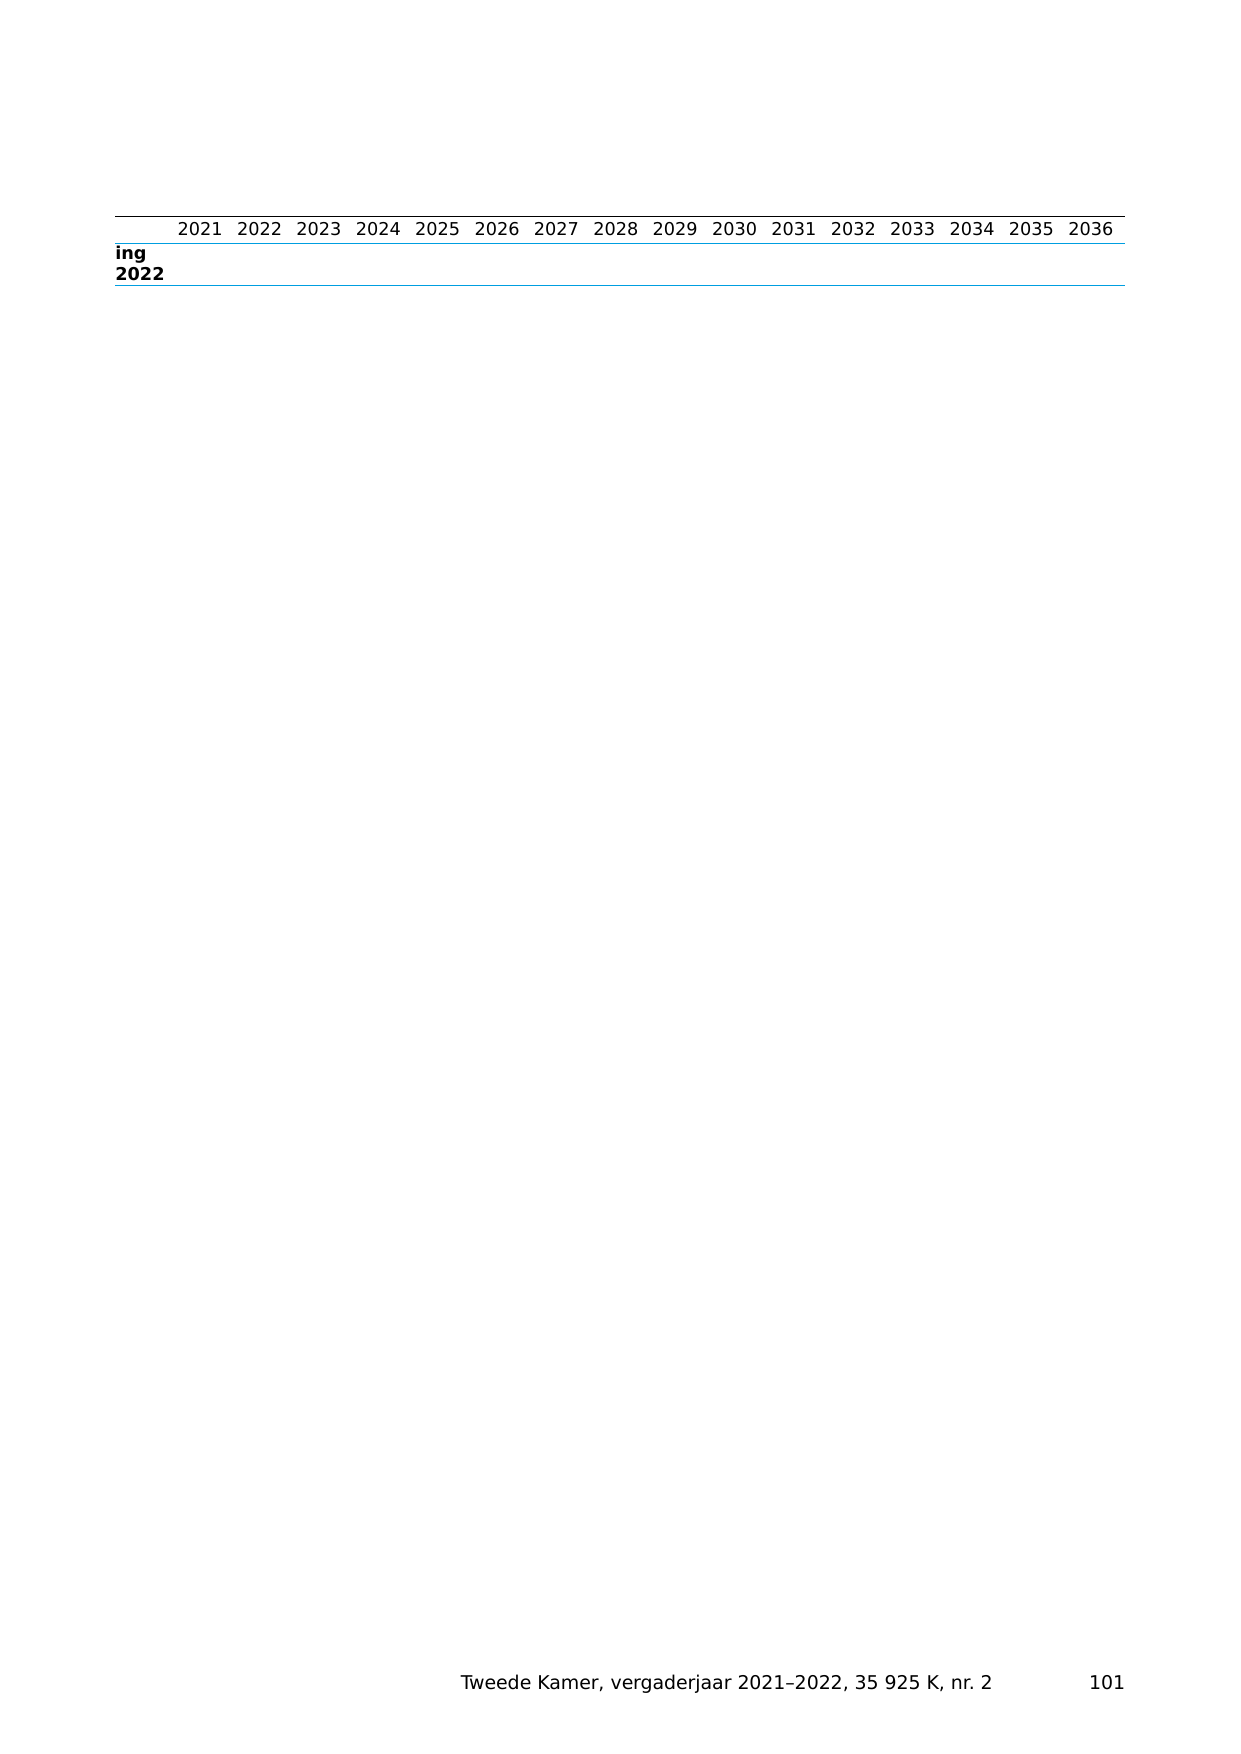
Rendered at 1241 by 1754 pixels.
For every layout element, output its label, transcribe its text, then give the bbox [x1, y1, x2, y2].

table_cell 2022 [234, 217, 293, 243]
table_header Tabel 49 Artikel 7: Bijdragen andere begrotingen Rijk [115, 191, 1125, 216]
table_cell [234, 244, 293, 284]
table_cell [650, 244, 709, 284]
table_cell 2025 [412, 217, 471, 243]
table_cell [471, 244, 531, 284]
table_cell ing 2022 [115, 244, 174, 284]
table_cell 2032 [828, 217, 887, 243]
table_cell 2023 [293, 217, 353, 243]
table_cell 2036 [1065, 217, 1125, 243]
table_cell [946, 244, 1006, 284]
table_cell [709, 244, 768, 284]
table_cell [887, 244, 946, 284]
table_cell 2027 [531, 217, 590, 243]
table_cell 2026 [471, 217, 531, 243]
table_cell [1065, 244, 1125, 284]
table_cell [293, 244, 353, 284]
table_cell [531, 244, 590, 284]
table_cell 2030 [709, 217, 768, 243]
table_cell [353, 244, 412, 284]
table_cell 2021 [175, 217, 234, 243]
table_cell [828, 244, 887, 284]
table_cell 2033 [887, 217, 946, 243]
table_cell [590, 244, 649, 284]
table_cell 2034 [946, 217, 1006, 243]
table_cell 2035 [1006, 217, 1065, 243]
table_cell [1006, 244, 1065, 284]
table_cell 2024 [353, 217, 412, 243]
table_cell [768, 244, 828, 284]
table_cell [115, 217, 174, 243]
table_cell [175, 244, 234, 284]
table_cell 2029 [650, 217, 709, 243]
table_cell 2028 [590, 217, 649, 243]
table_cell [412, 244, 471, 284]
table_cell 2031 [768, 217, 828, 243]
